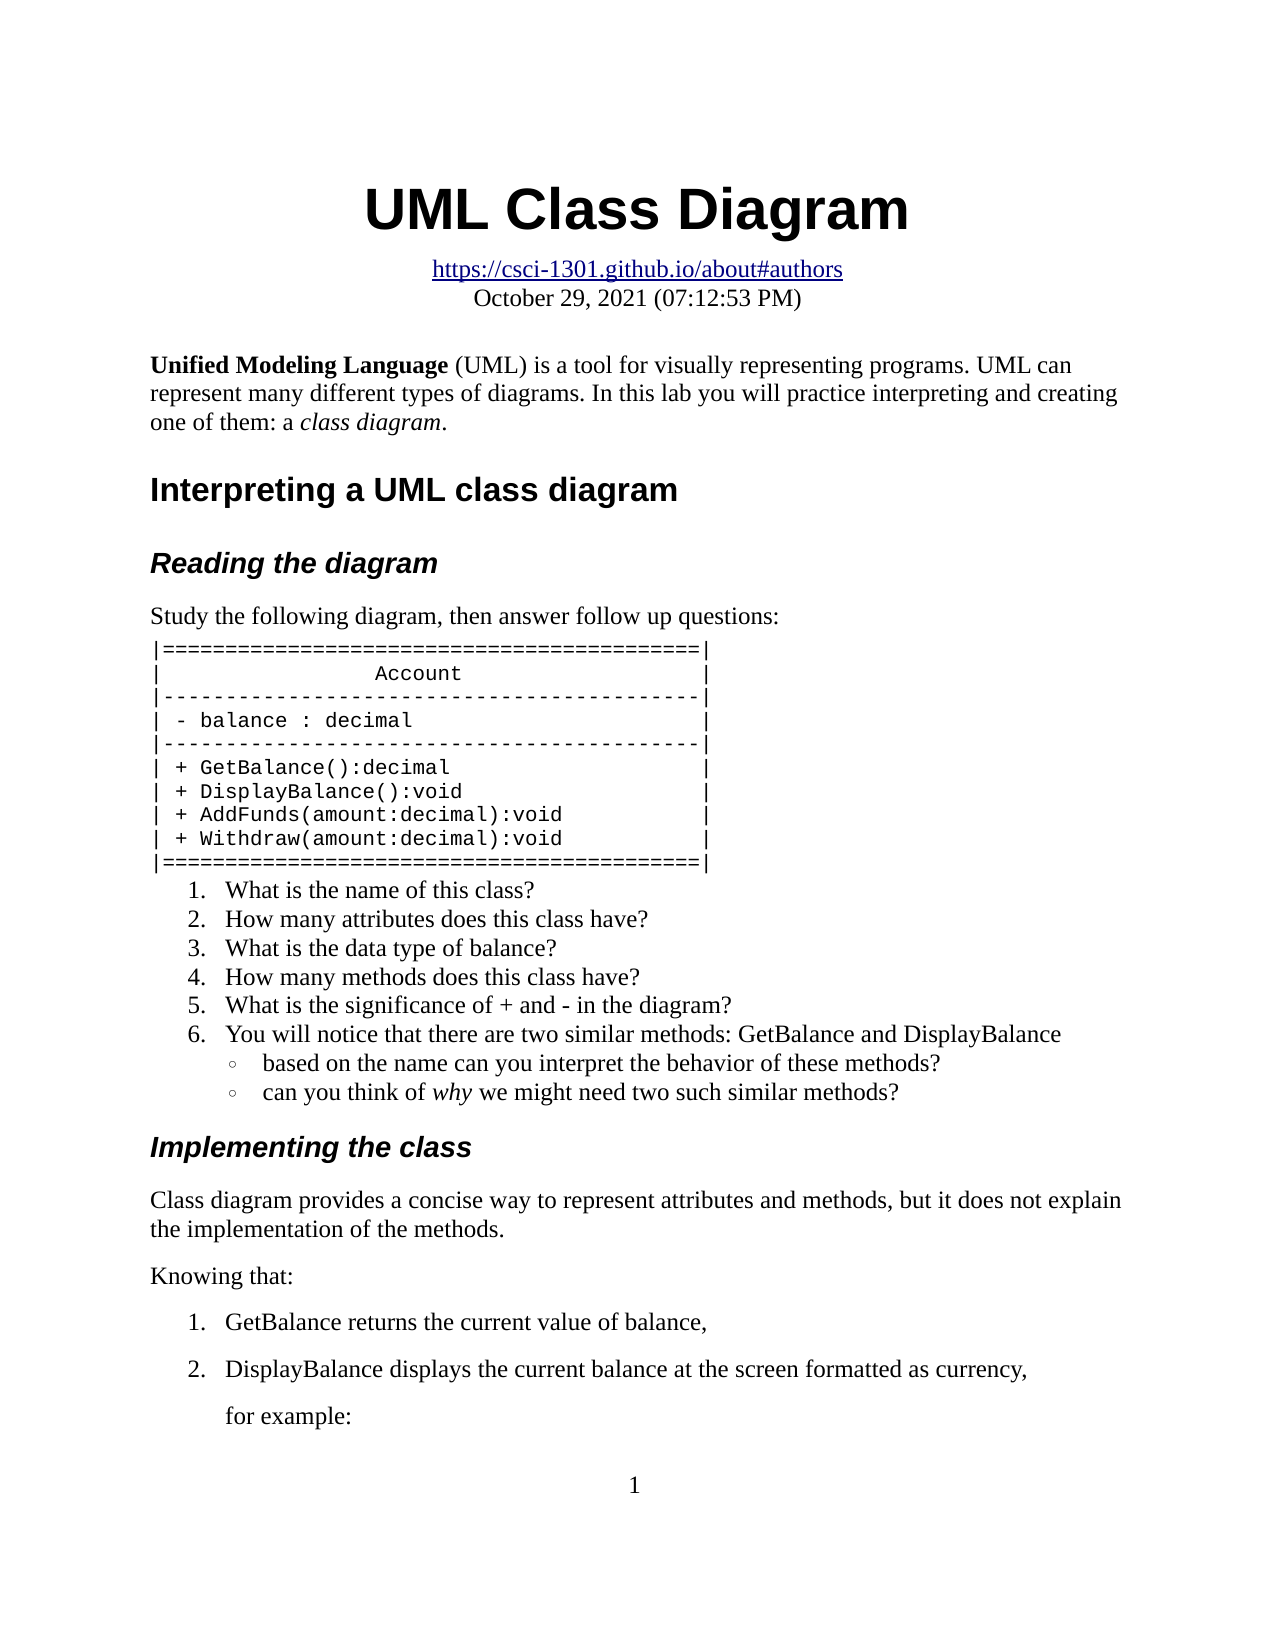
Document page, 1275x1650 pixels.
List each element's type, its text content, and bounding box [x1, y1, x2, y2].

text |-------------------------------------------| [150, 733, 1125, 757]
text | + DisplayBalance():void | [150, 781, 1125, 804]
list How many methods does this class have? [187, 962, 1125, 990]
text | + GetBalance():decimal | [150, 757, 1125, 781]
text | + AddFunds(amount:decimal):void | [150, 804, 1125, 828]
list based on the name can you interpret the behavior of these methods? [225, 1048, 1125, 1077]
text |===========================================| [150, 852, 1125, 875]
text Knowing that: [150, 1261, 1125, 1289]
text | Account | [150, 662, 1125, 686]
text | - balance : decimal | [150, 710, 1125, 733]
text October 29, 2021 (07:12:53 PM) [150, 283, 1125, 312]
list What is the significance of + and - in the diagram? [187, 990, 1125, 1019]
list can you think of why we might need two such similar methods? [225, 1077, 1125, 1105]
subtitle Interpreting a UML class diagram [150, 470, 1125, 509]
list What is the data type of balance? [187, 933, 1125, 962]
title UML Class Diagram [150, 175, 1125, 242]
list You will notice that there are two similar methods: GetBalance and DisplayBalance [187, 1019, 1125, 1048]
list What is the name of this class? [187, 875, 1125, 904]
text Unified Modeling Language (UML) is a tool for visually representing programs. UML can represent many different types of diagrams. In this lab you will practice interpreting and creating one of them: a class diagram. [150, 350, 1125, 436]
list How many attributes does this class have? [187, 904, 1125, 933]
list for example: [187, 1401, 1125, 1429]
text |===========================================| [150, 639, 1125, 662]
subtitle Implementing the class [150, 1130, 1125, 1164]
text Class diagram provides a concise way to represent attributes and methods, but it does not explain the implementation of the methods. [150, 1185, 1125, 1243]
list DisplayBalance displays the current balance at the screen formatted as currency, [187, 1354, 1125, 1383]
subtitle Reading the diagram [150, 546, 1125, 580]
text | + Withdraw(amount:decimal):void | [150, 828, 1125, 852]
text https://csci-1301.github.io/about#authors [150, 254, 1125, 283]
text Study the following diagram, then answer follow up questions: [150, 601, 1125, 630]
text |-------------------------------------------| [150, 686, 1125, 710]
list GetBalance returns the current value of balance, [187, 1307, 1125, 1336]
